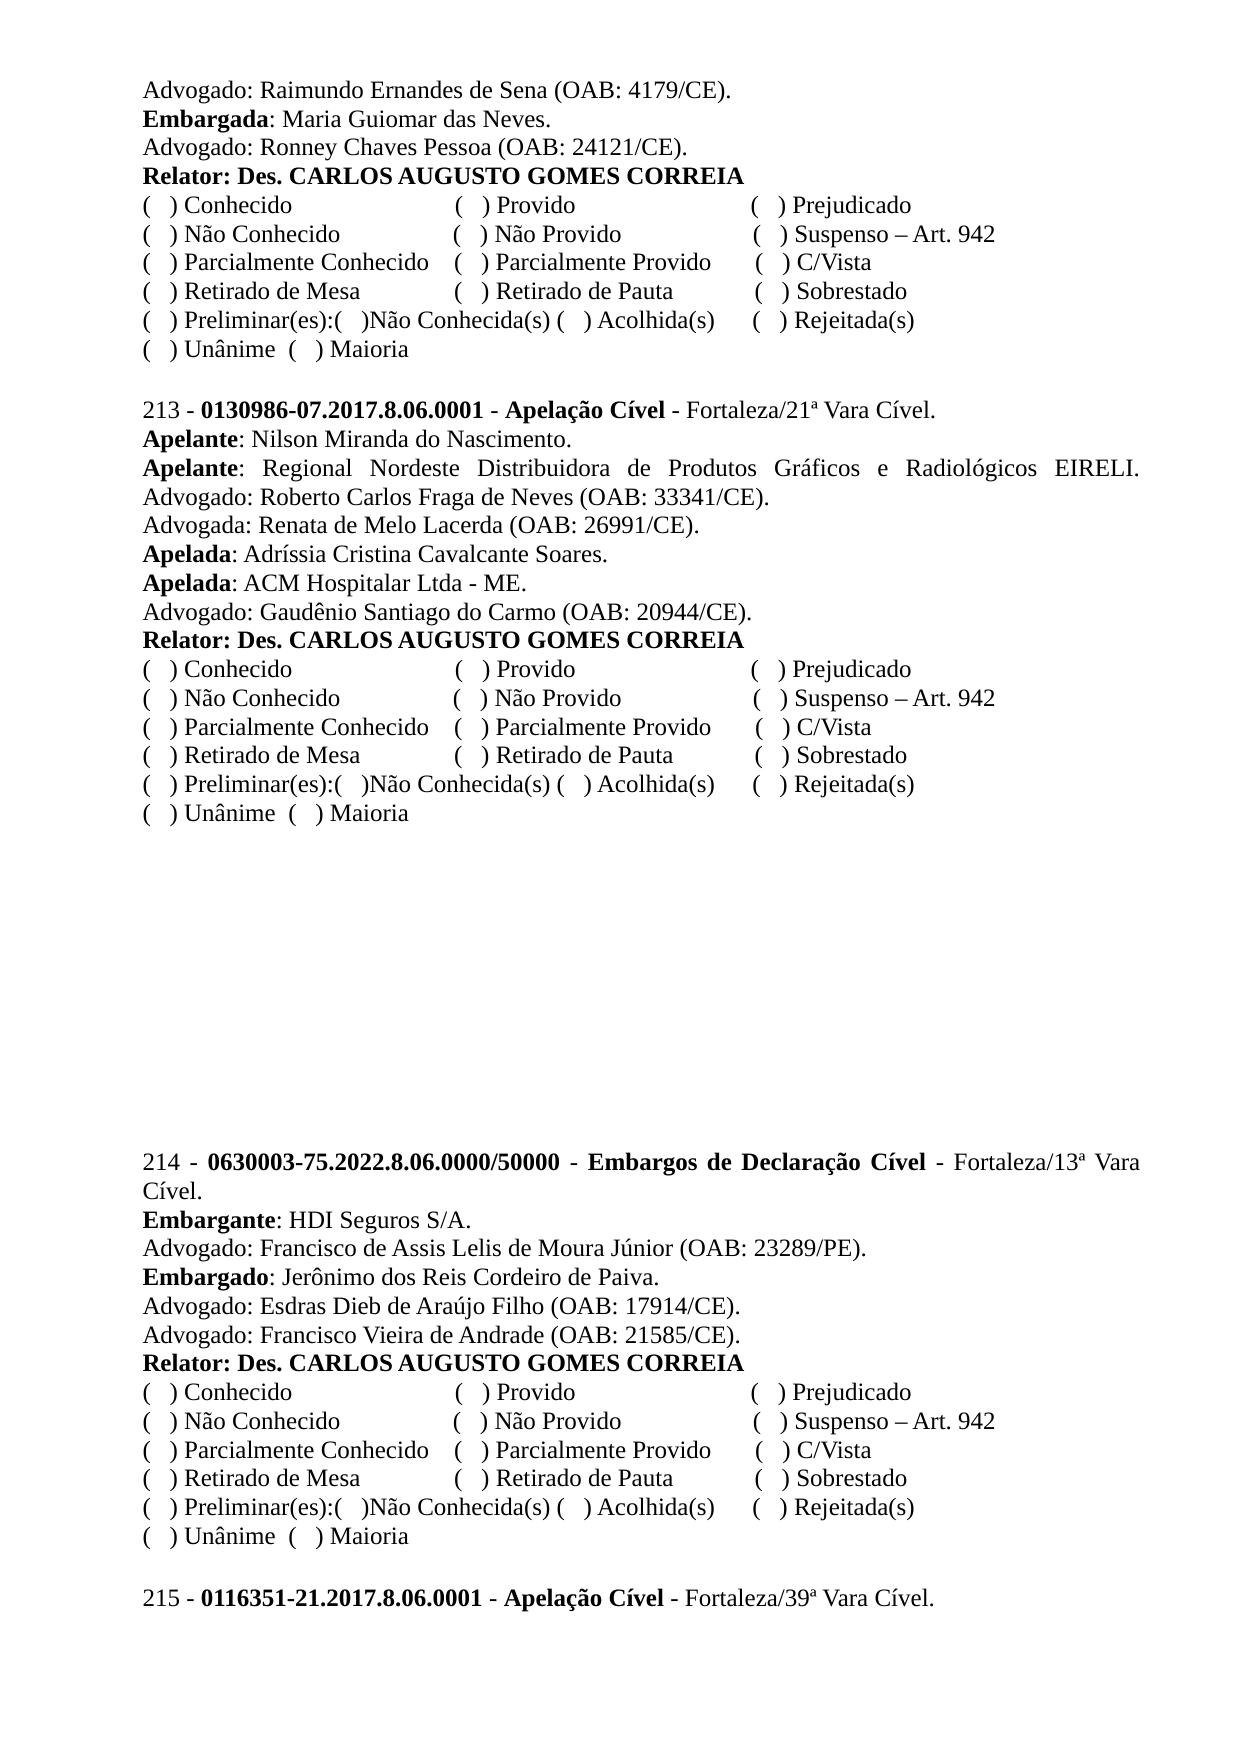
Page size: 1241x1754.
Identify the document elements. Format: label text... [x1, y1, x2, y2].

text Embargado: Jerônimo dos Reis Cordeiro de Paiva. [142, 1262, 1141, 1291]
text ( ) Não Conhecido ( ) Não Provido ( ) Suspenso – Art. 942 [142, 219, 1158, 247]
text 215 - 0116351-21.2017.8.06.0001 - Apelação Cível - Fortaleza/39ª Vara Cível. [142, 1583, 1141, 1612]
text 214 - 0630003-75.2022.8.06.0000/50000 - Embargos de Declaração Cível - Fortaleza/13ª Vara Cível. [142, 1147, 1141, 1205]
text Advogado: Francisco de Assis Lelis de Moura Júnior (OAB: 23289/PE). [142, 1233, 1141, 1262]
text ( ) Retirado de Mesa ( ) Retirado de Pauta ( ) Sobrestado [142, 276, 1158, 305]
text Advogado: Raimundo Ernandes de Sena (OAB: 4179/CE). [142, 75, 1141, 104]
text Advogada: Renata de Melo Lacerda (OAB: 26991/CE). [142, 511, 1141, 539]
text Advogado: Esdras Dieb de Araújo Filho (OAB: 17914/CE). [142, 1291, 1141, 1320]
text ( ) Conhecido ( ) Provido ( ) Prejudicado [142, 190, 1141, 219]
text Apelada: Adríssia Cristina Cavalcante Soares. [142, 539, 1141, 568]
text Embargante: HDI Seguros S/A. [142, 1205, 1141, 1233]
text ( ) Retirado de Mesa ( ) Retirado de Pauta ( ) Sobrestado [142, 1463, 1158, 1492]
text ( ) Parcialmente Conhecido ( ) Parcialmente Provido ( ) C/Vista [142, 1435, 1158, 1463]
text ( ) Parcialmente Conhecido ( ) Parcialmente Provido ( ) C/Vista [142, 247, 1158, 276]
text Embargada: Maria Guiomar das Neves. [142, 104, 1141, 132]
text ( ) Preliminar(es):( )Não Conhecida(s) ( ) Acolhida(s) ( ) Rejeitada(s) [142, 1492, 1158, 1521]
text Advogado: Gaudênio Santiago do Carmo (OAB: 20944/CE). [142, 597, 1141, 626]
text Advogado: Francisco Vieira de Andrade (OAB: 21585/CE). [142, 1320, 1141, 1348]
text ( ) Unânime ( ) Maioria [142, 334, 1141, 362]
text Relator: Des. CARLOS AUGUSTO GOMES CORREIA [142, 161, 1141, 190]
text Relator: Des. CARLOS AUGUSTO GOMES CORREIA [142, 1348, 1141, 1377]
text Apelante: Nilson Miranda do Nascimento. [142, 424, 1141, 453]
text ( ) Preliminar(es):( )Não Conhecida(s) ( ) Acolhida(s) ( ) Rejeitada(s) [142, 305, 1158, 334]
text ( ) Retirado de Mesa ( ) Retirado de Pauta ( ) Sobrestado [142, 741, 1158, 769]
text ( ) Unânime ( ) Maioria [142, 1521, 1141, 1550]
text Advogado: Ronney Chaves Pessoa (OAB: 24121/CE). [142, 132, 1141, 161]
text ( ) Não Conhecido ( ) Não Provido ( ) Suspenso – Art. 942 [142, 1406, 1158, 1435]
text ( ) Preliminar(es):( )Não Conhecida(s) ( ) Acolhida(s) ( ) Rejeitada(s) [142, 769, 1158, 798]
text ( ) Conhecido ( ) Provido ( ) Prejudicado [142, 654, 1141, 683]
text ( ) Não Conhecido ( ) Não Provido ( ) Suspenso – Art. 942 [142, 683, 1158, 712]
text ( ) Parcialmente Conhecido ( ) Parcialmente Provido ( ) C/Vista [142, 712, 1158, 741]
text ( ) Unânime ( ) Maioria [142, 798, 1141, 827]
text Apelada: ACM Hospitalar Ltda - ME. [142, 568, 1141, 597]
text ( ) Conhecido ( ) Provido ( ) Prejudicado [142, 1377, 1141, 1406]
text Relator: Des. CARLOS AUGUSTO GOMES CORREIA [142, 626, 1141, 654]
text Apelante: Regional Nordeste Distribuidora de Produtos Gráficos e Radiológicos EIRELI. Advogado: Roberto Carlos Fraga de Neves (OAB: 33341/CE). [142, 453, 1141, 511]
text 213 - 0130986-07.2017.8.06.0001 - Apelação Cível - Fortaleza/21ª Vara Cível. [142, 396, 1141, 424]
